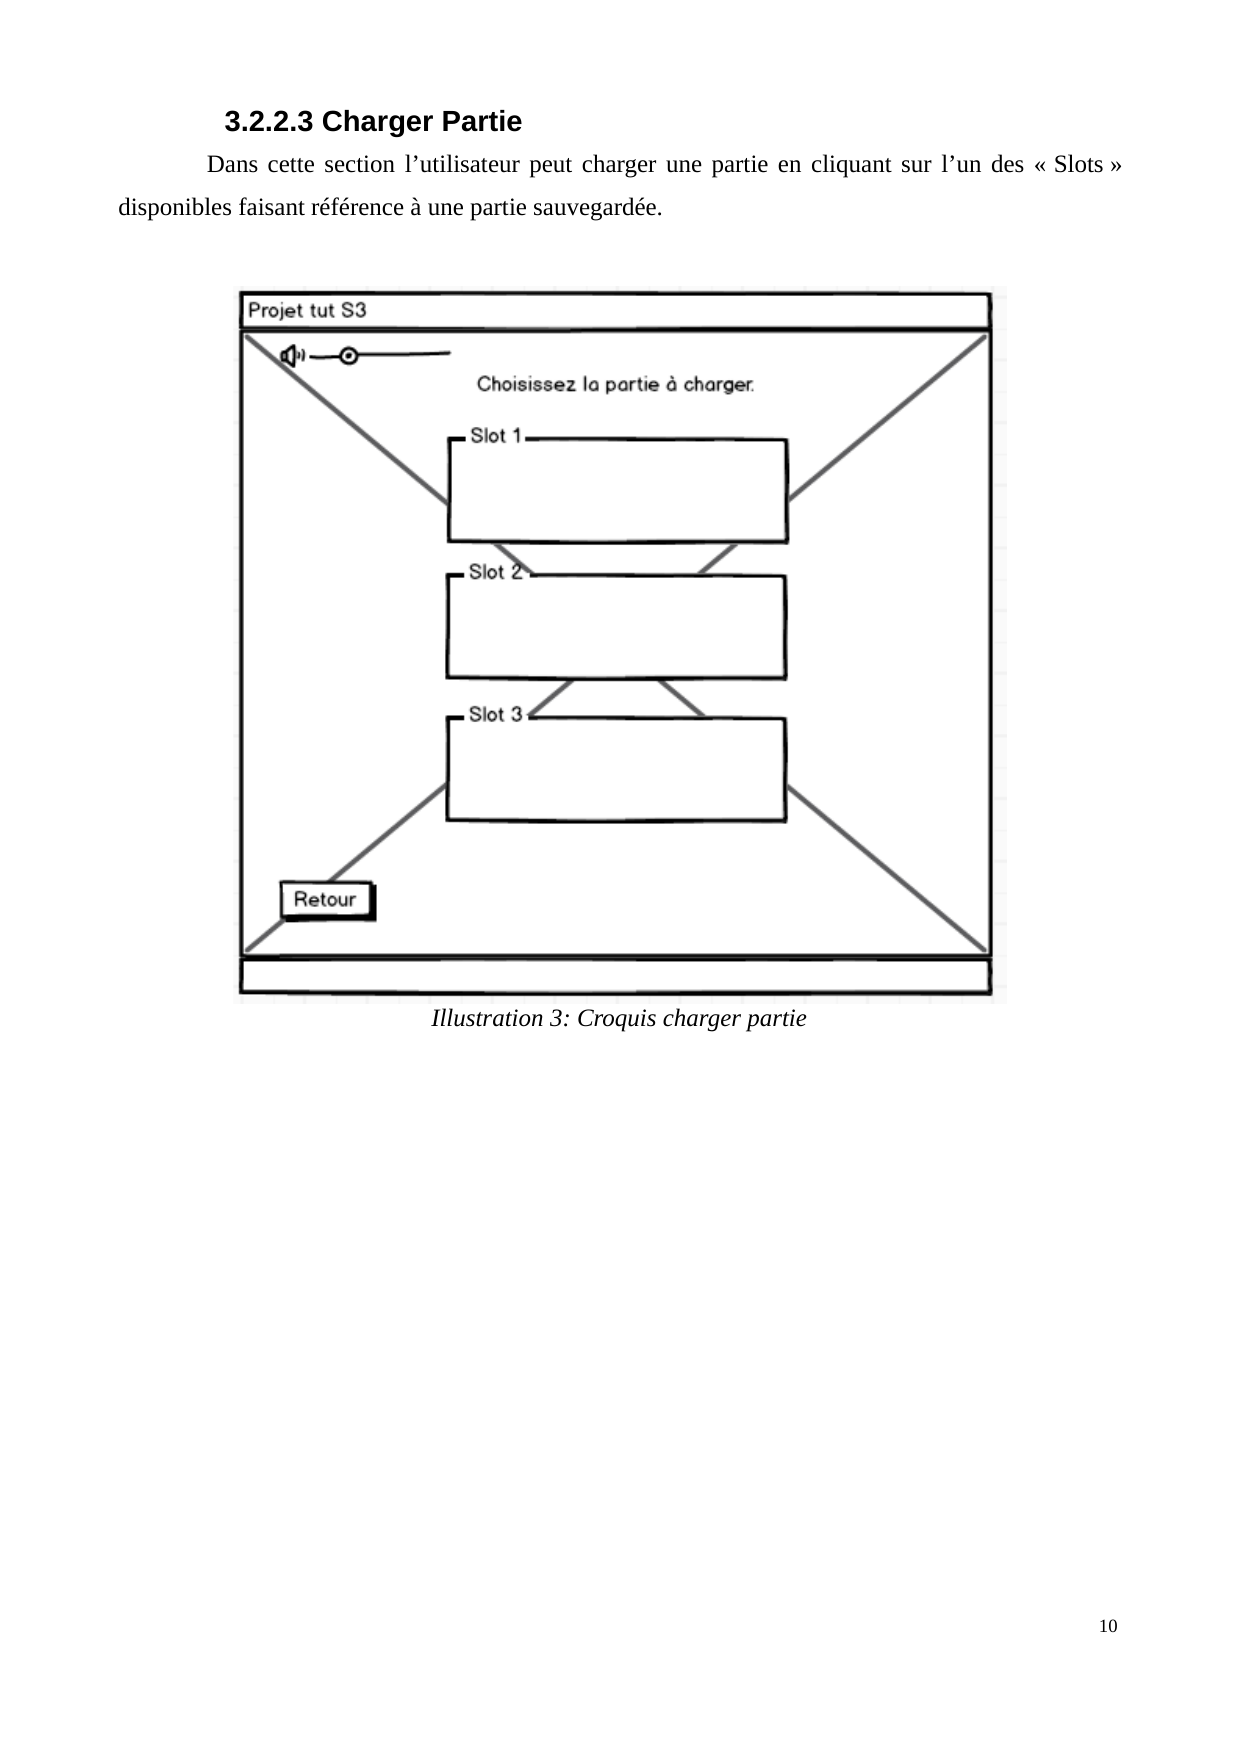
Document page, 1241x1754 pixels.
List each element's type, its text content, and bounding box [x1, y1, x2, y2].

text Dans cette section l’utilisateur peut charger une partie en cliquant sur l’un des « Slots » disponibles faisant référence à une partie sauvegardée. [118, 149, 1122, 221]
subtitle Charger Partie [224, 104, 1122, 137]
text Illustration 3: Croquis charger partie [144, 1004, 1096, 1032]
picture [233, 286, 1007, 1004]
